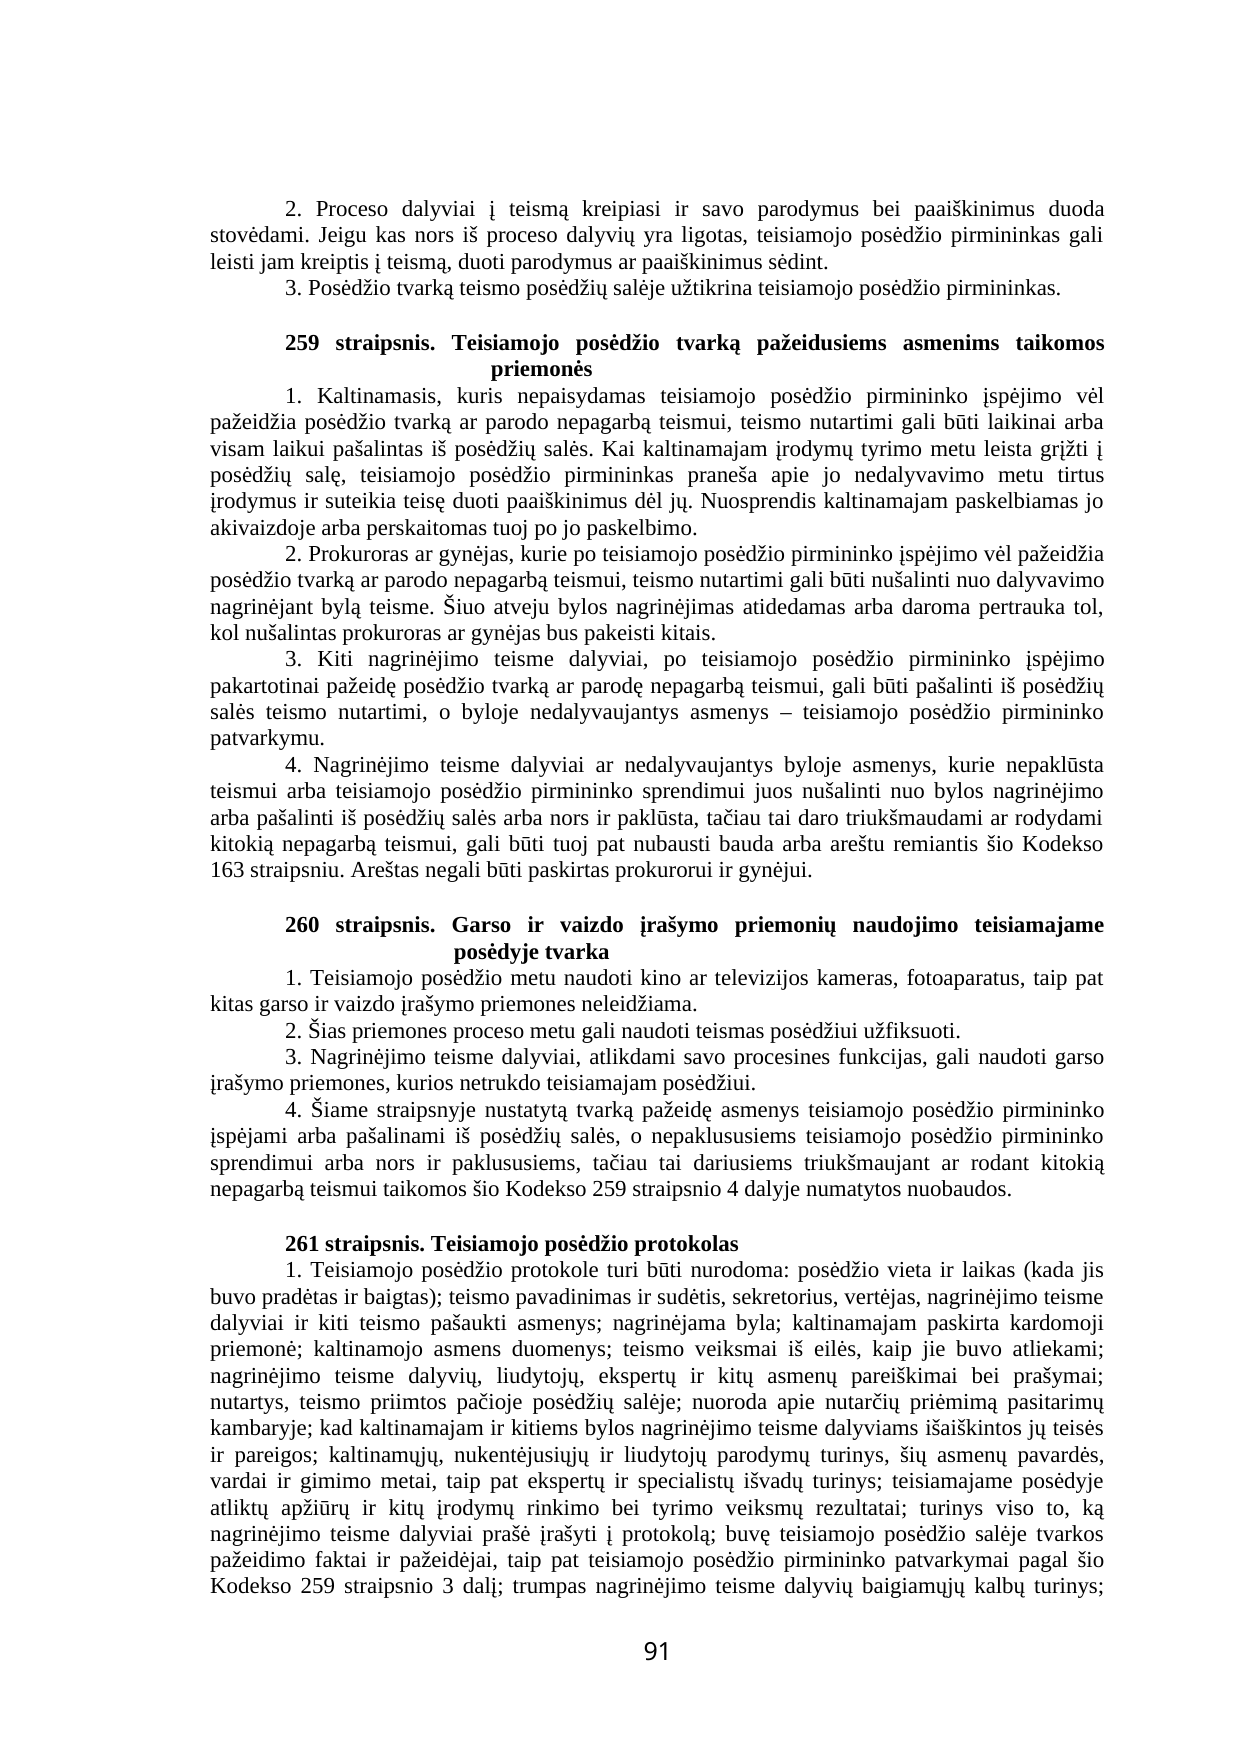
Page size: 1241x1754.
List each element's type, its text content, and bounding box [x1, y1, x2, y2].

text 2. Šias priemones proceso metu gali naudoti teismas posėdžiui užfiksuoti. [210, 1017, 1106, 1043]
text 4. Šiame straipsnyje nustatytą tvarką pažeidę asmenys teisiamojo posėdžio pirmininko įspėjami arba pašalinami iš posėdžių salės, o nepaklususiems teisiamojo posėdžio pirmininko sprendimui arba nors ir paklususiems, tačiau tai dariusiems triukšmaujant ar rodant kitokią nepagarbą teismui taikomos šio Kodekso 259 straipsnio 4 dalyje numatytos nuobaudos. [210, 1096, 1106, 1201]
text 261 straipsnis. Teisiamojo posėdžio protokolas [210, 1230, 1106, 1256]
text 1. Teisiamojo posėdžio protokole turi būti nurodoma: posėdžio vieta ir laikas (kada jis buvo pradėtas ir baigtas); teismo pavadinimas ir sudėtis, sekretorius, vertėjas, nagrinėjimo teisme dalyviai ir kiti teismo pašaukti asmenys; nagrinėjama byla; kaltinamajam paskirta kardomoji priemonė; kaltinamojo asmens duomenys; teismo veiksmai iš eilės, kaip jie buvo atliekami; nagrinėjimo teisme dalyvių, liudytojų, ekspertų ir kitų asmenų pareiškimai bei prašymai; nutartys, teismo priimtos pačioje posėdžių salėje; nuoroda apie nutarčių priėmimą pasitarimų kambaryje; kad kaltinamajam ir kitiems bylos nagrinėjimo teisme dalyviams išaiškintos jų teisės ir pareigos; kaltinamųjų, nukentėjusiųjų ir liudytojų parodymų turinys, šių asmenų pavardės, vardai ir gimimo metai, taip pat ekspertų ir specialistų išvadų turinys; teisiamajame posėdyje atliktų apžiūrų ir kitų įrodymų rinkimo bei tyrimo veiksmų rezultatai; turinys viso to, ką nagrinėjimo teisme dalyviai prašė įrašyti į protokolą; buvę teisiamojo posėdžio salėje tvarkos pažeidimo faktai ir pažeidėjai, taip pat teisiamojo posėdžio pirmininko patvarkymai pagal šio Kodekso 259 straipsnio 3 dalį; trumpas nagrinėjimo teisme dalyvių baigiamųjų kalbų turinys; [210, 1256, 1106, 1599]
text 4. Nagrinėjimo teisme dalyviai ar nedalyvaujantys byloje asmenys, kurie nepaklūsta teismui arba teisiamojo posėdžio pirmininko sprendimui juos nušalinti nuo bylos nagrinėjimo arba pašalinti iš posėdžių salės arba nors ir paklūsta, tačiau tai daro triukšmaudami ar rodydami kitokią nepagarbą teismui, gali būti tuoj pat nubausti bauda arba areštu remiantis šio Kodekso 163 straipsniu. Areštas negali būti paskirtas prokurorui ir gynėjui. [210, 751, 1106, 883]
text 3. Posėdžio tvarką teismo posėdžių salėje užtikrina teisiamojo posėdžio pirmininkas. [210, 274, 1106, 300]
text 1. Teisiamojo posėdžio metu naudoti kino ar televizijos kameras, fotoaparatus, taip pat kitas garso ir vaizdo įrašymo priemones neleidžiama. [210, 964, 1106, 1017]
text 260 straipsnis. Garso ir vaizdo įrašymo priemonių naudojimo teisiamajame posėdyje tvarka [285, 911, 1106, 964]
text 1. Kaltinamasis, kuris nepaisydamas teisiamojo posėdžio pirmininko įspėjimo vėl pažeidžia posėdžio tvarką ar parodo nepagarbą teismui, teismo nutartimi gali būti laikinai arba visam laikui pašalintas iš posėdžių salės. Kai kaltinamajam įrodymų tyrimo metu leista grįžti į posėdžių salę, teisiamojo posėdžio pirmininkas praneša apie jo nedalyvavimo metu tirtus įrodymus ir suteikia teisę duoti paaiškinimus dėl jų. Nuosprendis kaltinamajam paskelbiamas jo akivaizdoje arba perskaitomas tuoj po jo paskelbimo. [210, 382, 1106, 540]
text 3. Nagrinėjimo teisme dalyviai, atlikdami savo procesines funkcijas, gali naudoti garso įrašymo priemones, kurios netrukdo teisiamajam posėdžiui. [210, 1043, 1106, 1096]
text 2. Proceso dalyviai į teismą kreipiasi ir savo parodymus bei paaiškinimus duoda stovėdami. Jeigu kas nors iš proceso dalyvių yra ligotas, teisiamojo posėdžio pirmininkas gali leisti jam kreiptis į teismą, duoti parodymus ar paaiškinimus sėdint. [210, 195, 1106, 274]
text 2. Prokuroras ar gynėjas, kurie po teisiamojo posėdžio pirmininko įspėjimo vėl pažeidžia posėdžio tvarką ar parodo nepagarbą teismui, teismo nutartimi gali būti nušalinti nuo dalyvavimo nagrinėjant bylą teisme. Šiuo atveju bylos nagrinėjimas atidedamas arba daroma pertrauka tol, kol nušalintas prokuroras ar gynėjas bus pakeisti kitais. [210, 540, 1106, 645]
text 259 straipsnis. Teisiamojo posėdžio tvarką pažeidusiems asmenims taikomos priemonės [285, 329, 1106, 382]
text 3. Kiti nagrinėjimo teisme dalyviai, po teisiamojo posėdžio pirmininko įspėjimo pakartotinai pažeidę posėdžio tvarką ar parodę nepagarbą teismui, gali būti pašalinti iš posėdžių salės teismo nutartimi, o byloje nedalyvaujantys asmenys – teisiamojo posėdžio pirmininko patvarkymu. [210, 645, 1106, 751]
